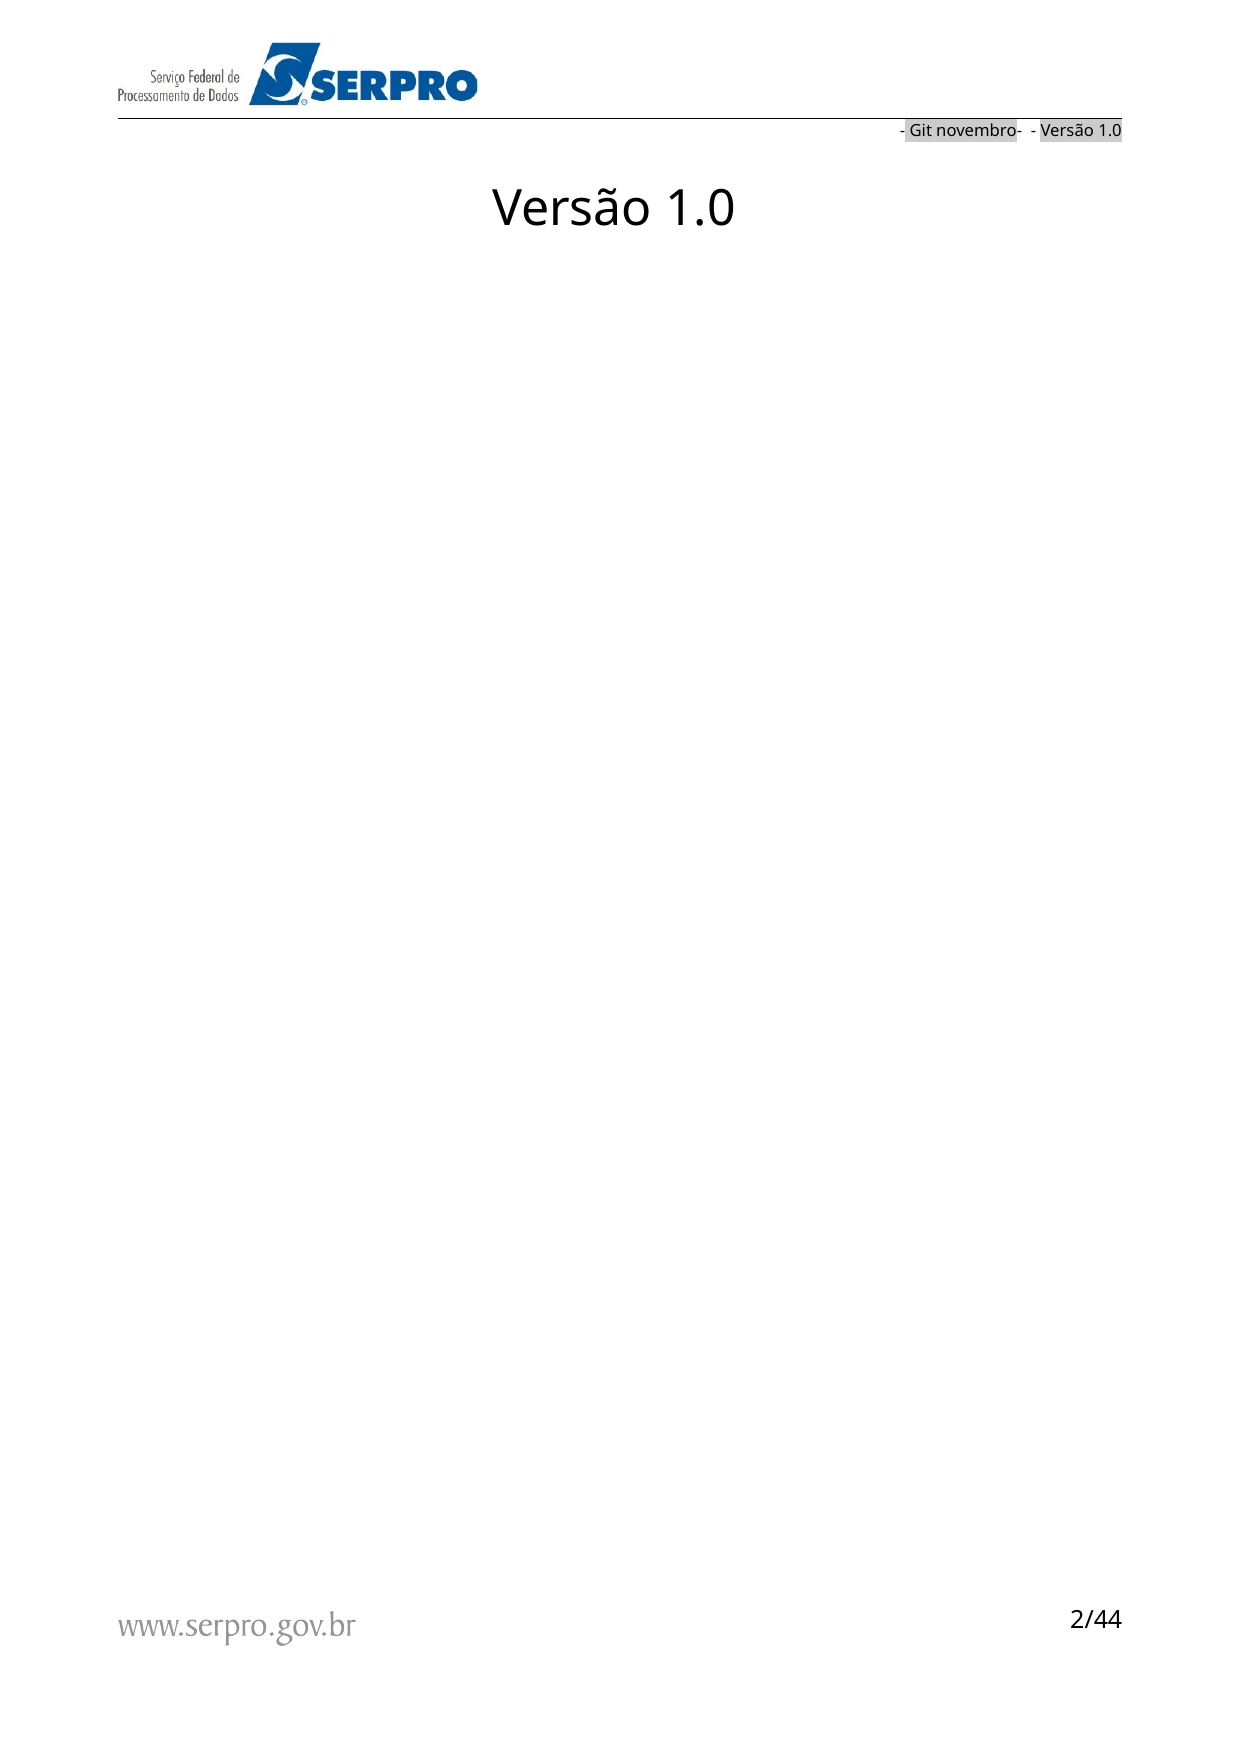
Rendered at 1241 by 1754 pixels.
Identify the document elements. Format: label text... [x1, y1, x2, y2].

picture [118, 41, 478, 106]
text Versão 1.0 [105, 172, 1122, 240]
